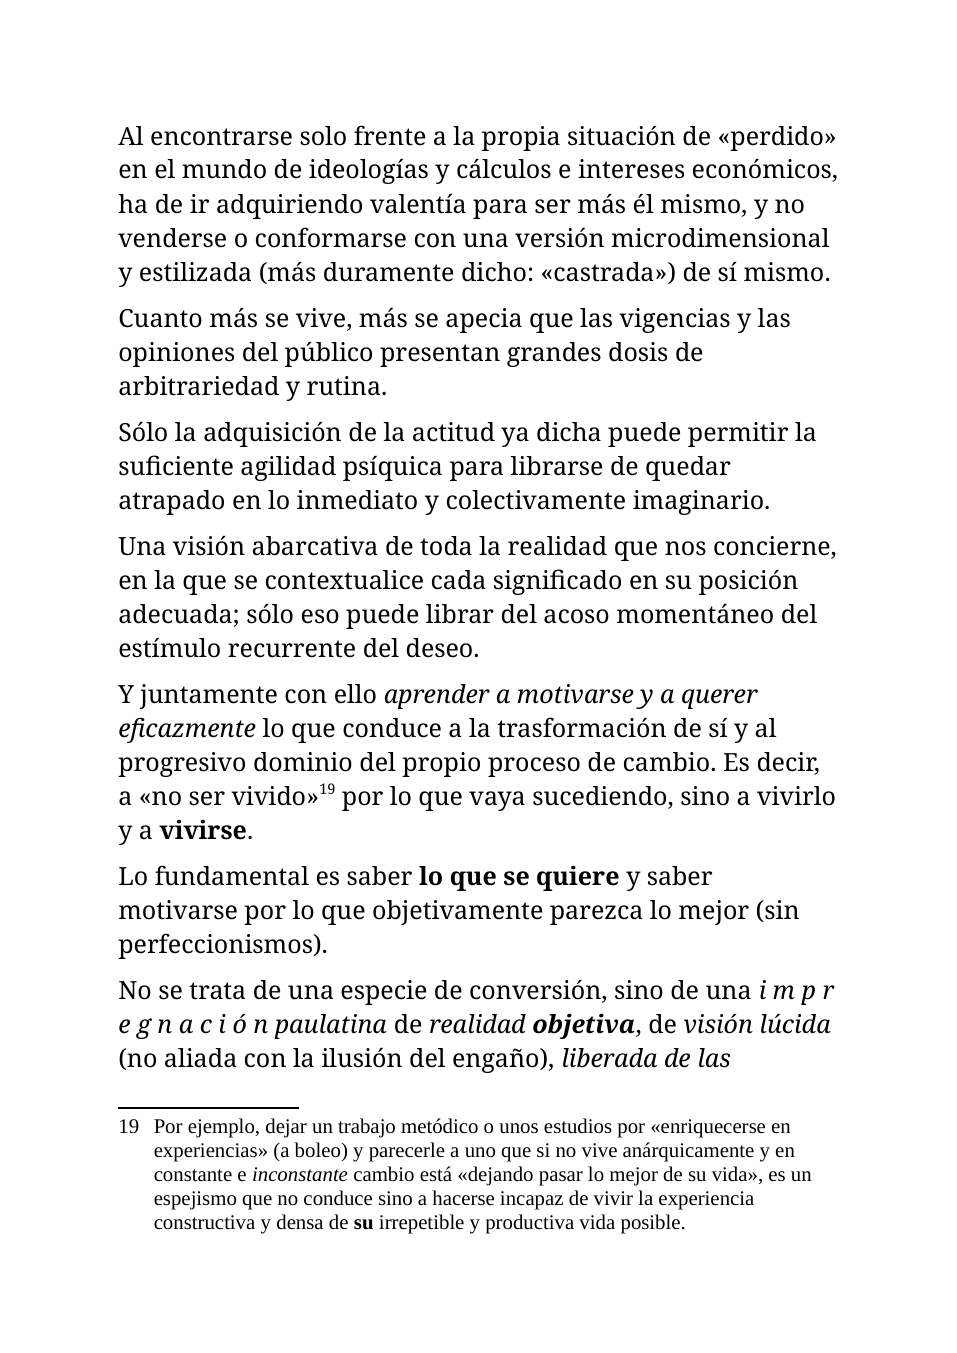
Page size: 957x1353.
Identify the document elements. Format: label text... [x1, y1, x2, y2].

text Y juntamente con ello aprender a motivarse y a querer eficazmente lo que conduce a la trasformación de sí y al progresivo dominio del propio proceso de cambio. Es decir, a «no ser vivido» por lo que vaya sucediendo, sino a vivirlo y a vivirse. [118, 677, 838, 847]
text No se trata de una especie de conversión, sino de una i m p r e g n a c i ó n paulatina de realidad objetiva, de visión lúcida (no aliada con la ilusión del engaño), liberada de las [118, 973, 838, 1075]
text Al encontrarse solo frente a la propia situación de «perdido» en el mundo de ideologías y cálculos e intereses económicos, ha de ir adquiriendo valentía para ser más él mismo, y no venderse o conformarse con una versión microdimensional y estilizada (más duramente dicho: «castrada») de sí mismo. [118, 118, 838, 288]
text Lo fundamental es saber lo que se quiere y saber motivarse por lo que objetivamente parezca lo mejor (sin perfeccionismos). [118, 859, 838, 961]
text Sólo la adquisición de la actitud ya dicha puede permitir la suficiente agilidad psíquica para librarse de quedar atrapado en lo inmediato y colectivamente imaginario. [118, 414, 838, 517]
text Por ejemplo, dejar un trabajo metódico o unos estudios por «enriquecerse en experiencias» (a boleo) y parecerle a uno que si no vive anárquicamente y en constante e inconstante cambio está «dejando pasar lo mejor de su vida», es un espejismo que no conduce sino a hacerse incapaz de vivir la experiencia constructiva y densa de su irrepetible y productiva vida posible. [118, 1114, 838, 1234]
text Una visión abarcativa de toda la realidad que nos concierne, en la que se contextualice cada significado en su posición adecuada; sólo eso puede librar del acoso momentáneo del estímulo recurrente del deseo. [118, 528, 838, 665]
text Cuanto más se vive, más se apecia que las vigencias y las opiniones del público presentan grandes dosis de arbitrariedad y rutina. [118, 300, 838, 402]
